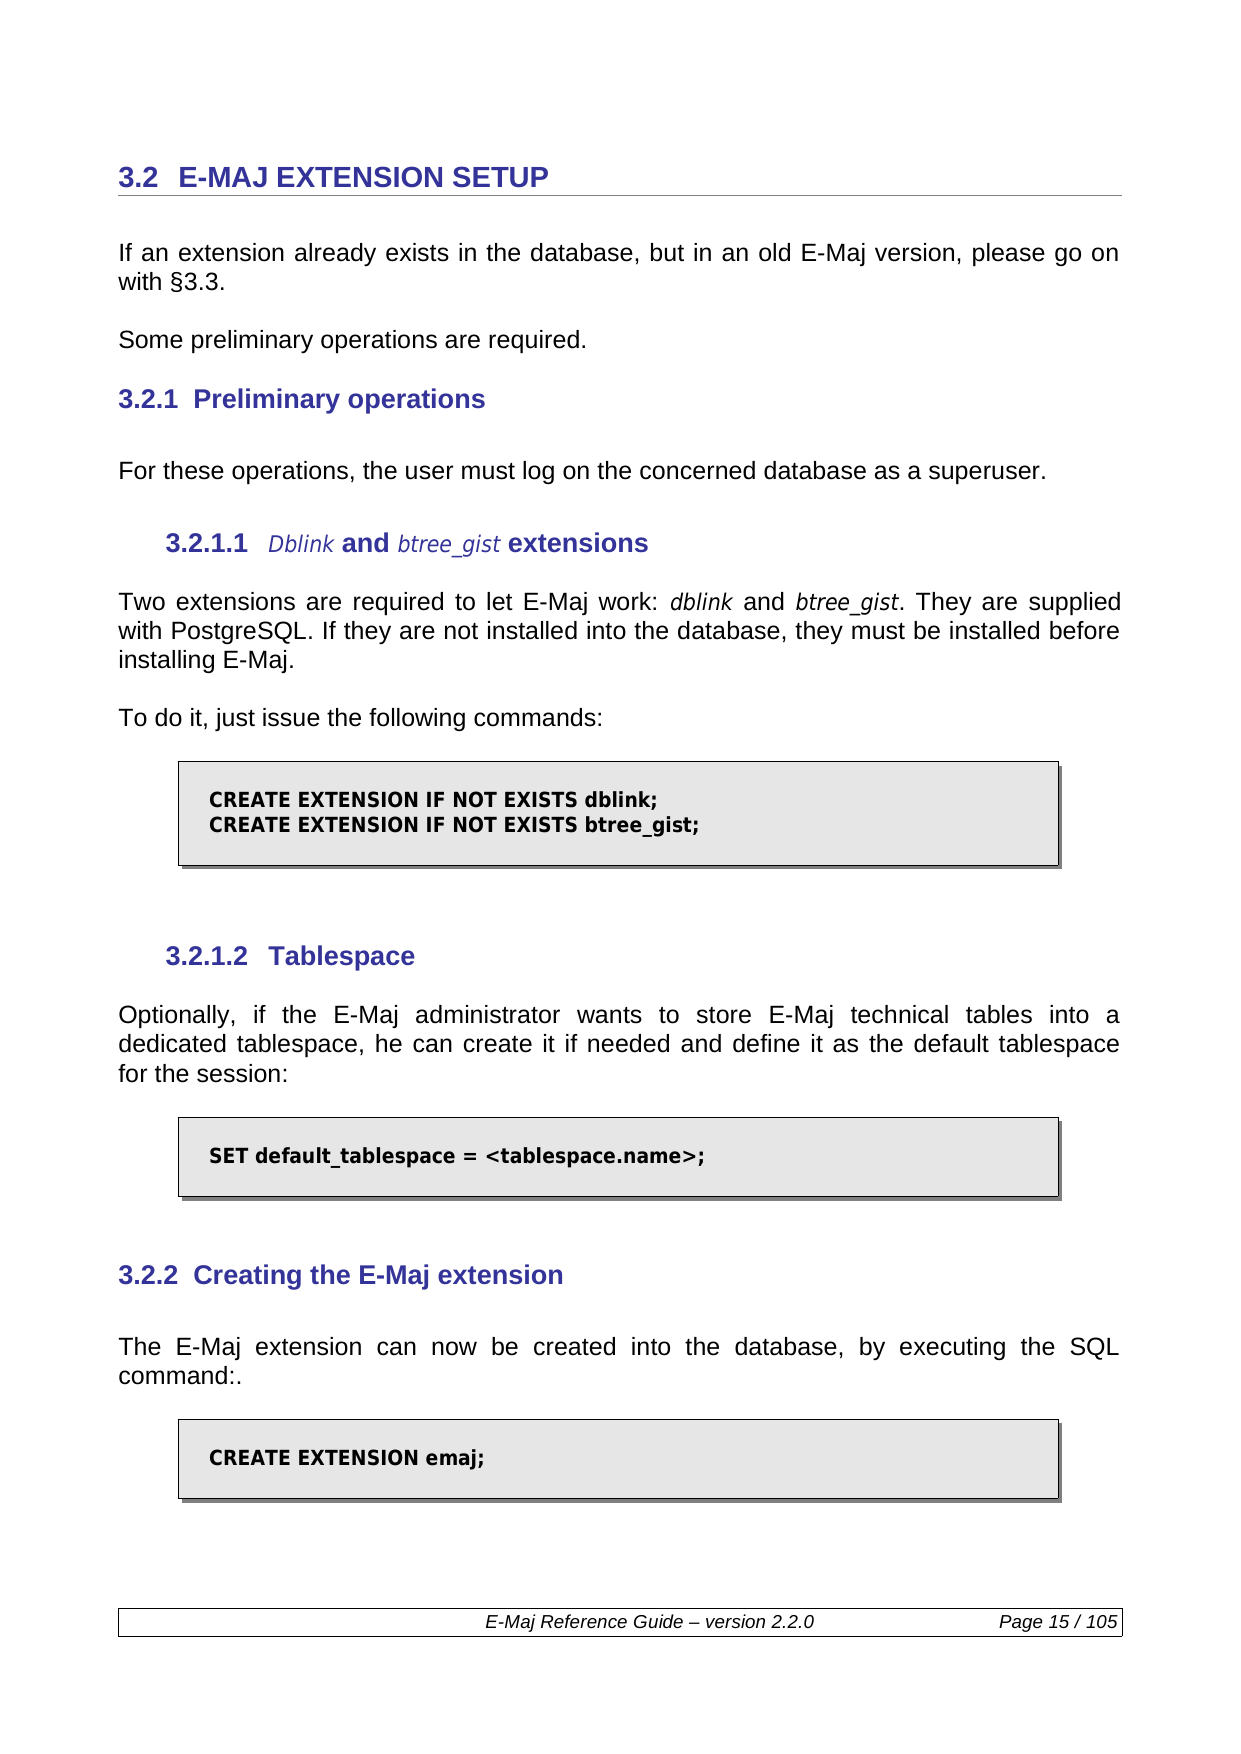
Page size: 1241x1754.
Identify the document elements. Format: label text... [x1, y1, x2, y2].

text For these operations, the user must log on the concerned database as a superuser. [118, 456, 1122, 485]
text SET default_tablespace = <tablespace.name>; [179, 1141, 1058, 1166]
text Optionally, if the E-Maj administrator wants to store E-Maj technical tables into a dedicated tablespace, he can create it if needed and define it as the default tablespace for the session: [118, 1000, 1122, 1087]
subtitle Tablespace [165, 940, 1122, 971]
subtitle Creating the E-Maj extension [118, 1259, 1122, 1290]
text Some preliminary operations are required. [118, 325, 1122, 354]
subtitle Dblink and btree_gist extensions [165, 526, 1122, 557]
text CREATE EXTENSION emaj; [179, 1443, 1058, 1468]
subtitle Preliminary operations [118, 383, 1122, 414]
text CREATE EXTENSION IF NOT EXISTS btree_gist; [179, 810, 1058, 834]
text CREATE EXTENSION IF NOT EXISTS dblink; [179, 785, 1058, 810]
text If an extension already exists in the database, but in an old E-Maj version, please go on with §3.3. [118, 238, 1122, 296]
subtitle E-Maj extension setup [118, 160, 1122, 195]
text Two extensions are required to let E-Maj work: dblink and btree_gist. They are supplied with PostgreSQL. If they are not installed into the database, they must be installed before installing E-Maj. [118, 587, 1122, 674]
text The E-Maj extension can now be created into the database, by executing the SQL command:. [118, 1331, 1122, 1389]
text To do it, just issue the following commands: [118, 703, 1122, 732]
